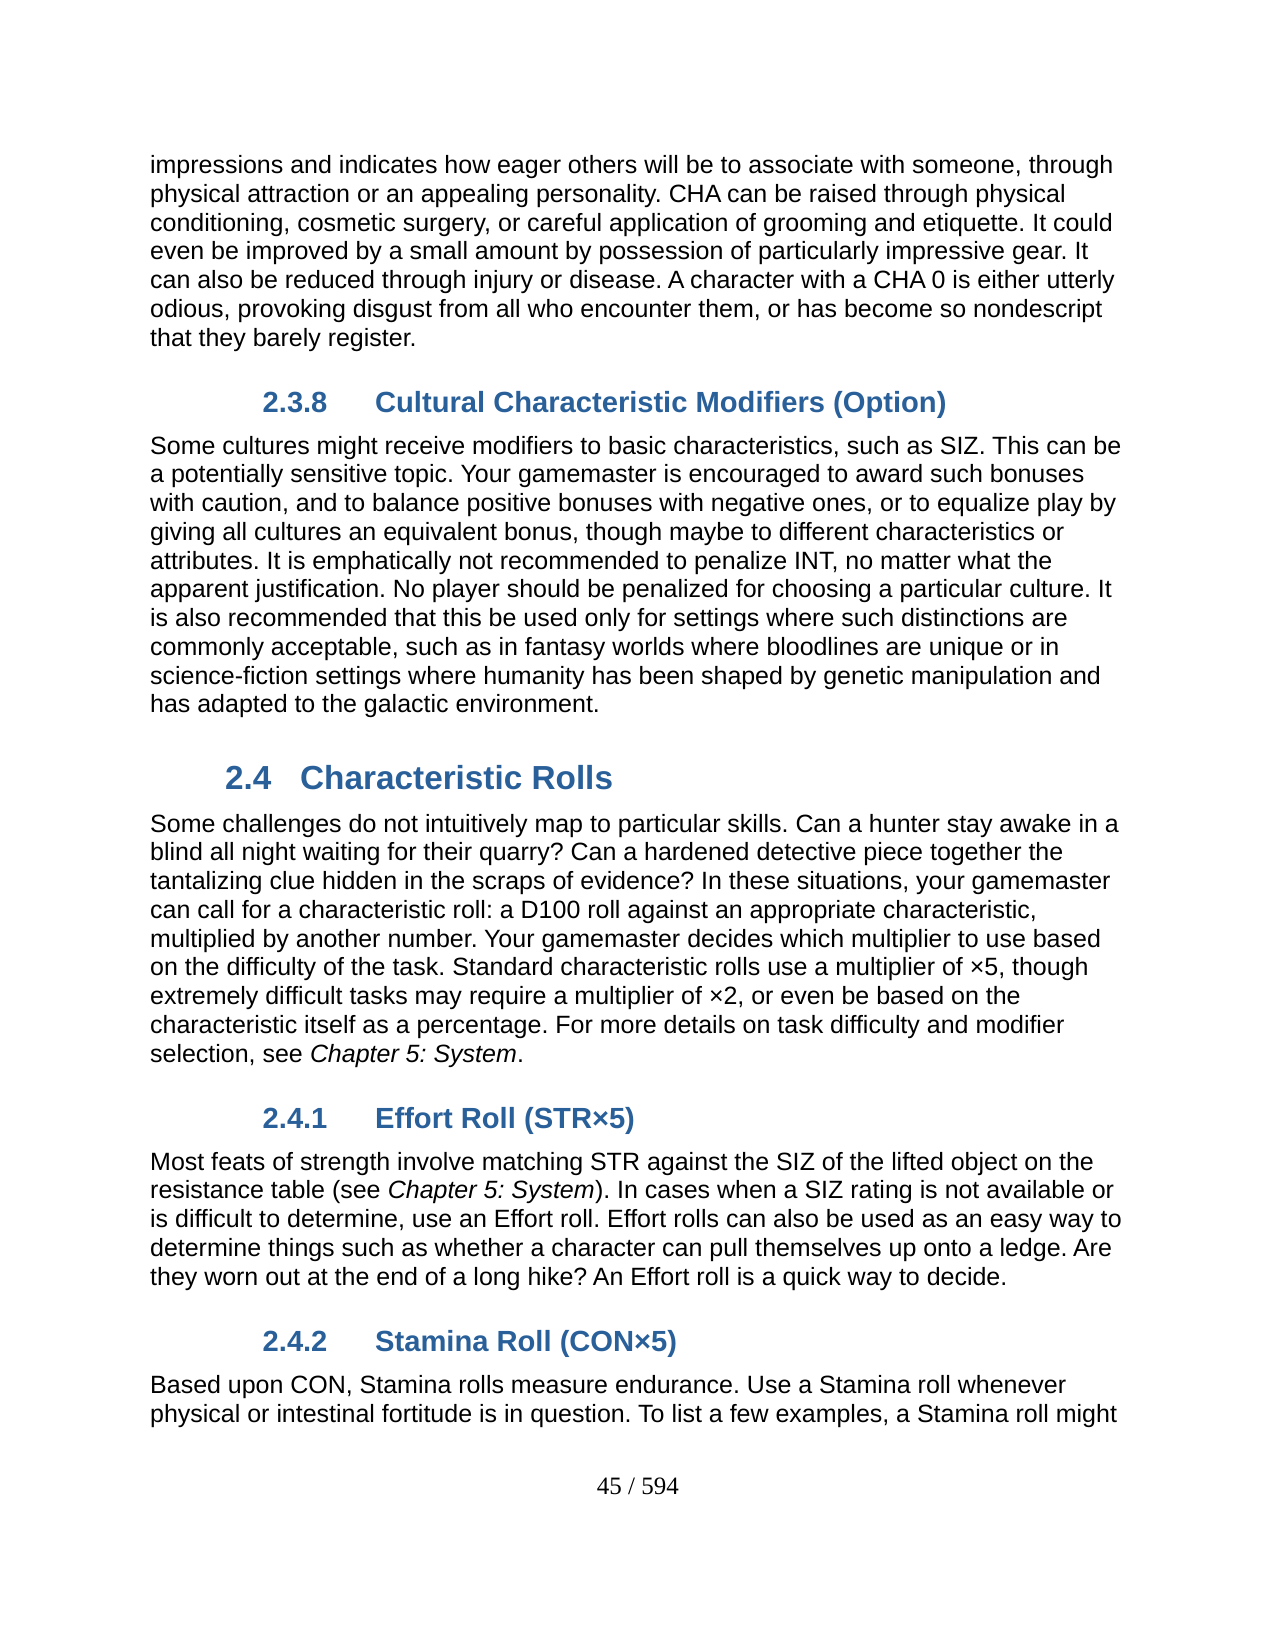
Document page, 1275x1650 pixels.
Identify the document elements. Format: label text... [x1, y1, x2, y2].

text Some cultures might receive modifiers to basic characteristics, such as SIZ. This can be a potentially sensitive topic. Your gamemaster is encouraged to award such bonuses with caution, and to balance positive bonuses with negative ones, or to equalize play by giving all cultures an equivalent bonus, though maybe to different characteristics or attributes. It is emphatically not recommended to penalize INT, no matter what the apparent justification. No player should be penalized for choosing a particular culture. It is also recommended that this be used only for settings where such distinctions are commonly acceptable, such as in fantasy worlds where bloodlines are unique or in science-fiction settings where humanity has been shaped by genetic manipulation and has adapted to the galactic environment. [150, 431, 1125, 718]
subtitle Stamina Roll (CON×5) [262, 1324, 1125, 1357]
subtitle Characteristic Rolls [225, 758, 1125, 796]
subtitle Cultural Characteristic Modifiers (Option) [262, 384, 1125, 418]
text Most feats of strength involve matching STR against the SIZ of the lifted object on the resistance table (see Chapter 5: System). In cases when a SIZ rating is not available or is difficult to determine, use an Effort roll. Effort rolls can also be used as an easy way to determine things such as whether a character can pull themselves up onto a ledge. Are they worn out at the end of a long hike? An Effort roll is a quick way to decide. [150, 1147, 1125, 1291]
text Based upon CON, Stamina rolls measure endurance. Use a Stamina roll whenever physical or intestinal fortitude is in question. To list a few examples, a Stamina roll might [150, 1370, 1125, 1427]
text Some challenges do not intuitively map to particular skills. Can a hunter stay awake in a blind all night waiting for their quarry? Can a hardened detective piece together the tantalizing clue hidden in the scraps of evidence? In these situations, your gamemaster can call for a characteristic roll: a D100 roll against an appropriate characteristic, multiplied by another number. Your gamemaster decides which multiplier to use based on the difficulty of the task. Standard characteristic rolls use a multiplier of ×5, though extremely difficult tasks may require a multiplier of ×2, or even be based on the characteristic itself as a percentage. For more details on task difficulty and modifier selection, see Chapter 5: System. [150, 809, 1125, 1067]
text impressions and indicates how eager others will be to associate with someone, through physical attraction or an appealing personality. CHA can be raised through physical conditioning, cosmetic surgery, or careful application of grooming and etiquette. It could even be improved by a small amount by possession of particularly impressive gear. It can also be reduced through injury or disease. A character with a CHA 0 is either utterly odious, provoking disgust from all who encounter them, or has become so nondescript that they barely register. [150, 150, 1125, 351]
subtitle Effort Roll (STR×5) [262, 1101, 1125, 1134]
